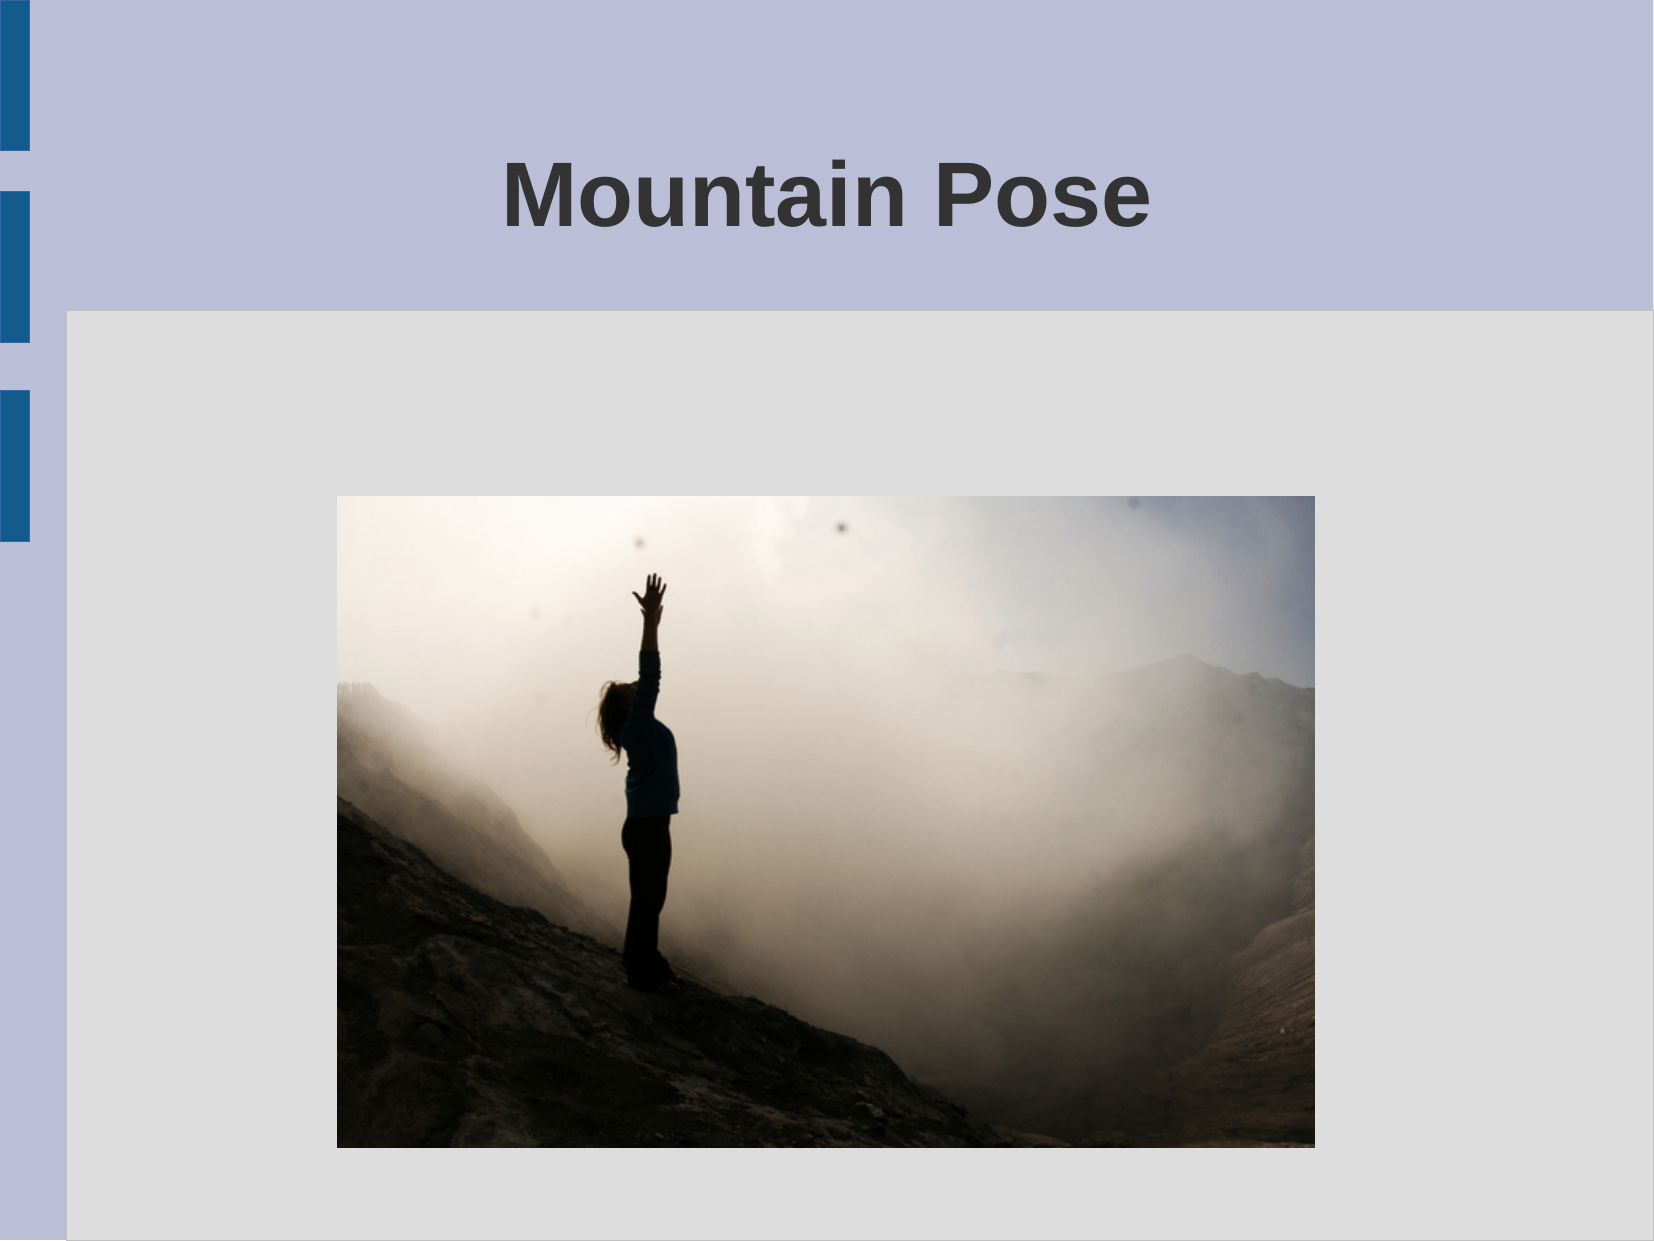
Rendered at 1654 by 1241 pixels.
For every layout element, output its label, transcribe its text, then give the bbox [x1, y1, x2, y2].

picture [337, 496, 1315, 1148]
title Mountain Pose [121, 91, 1534, 299]
